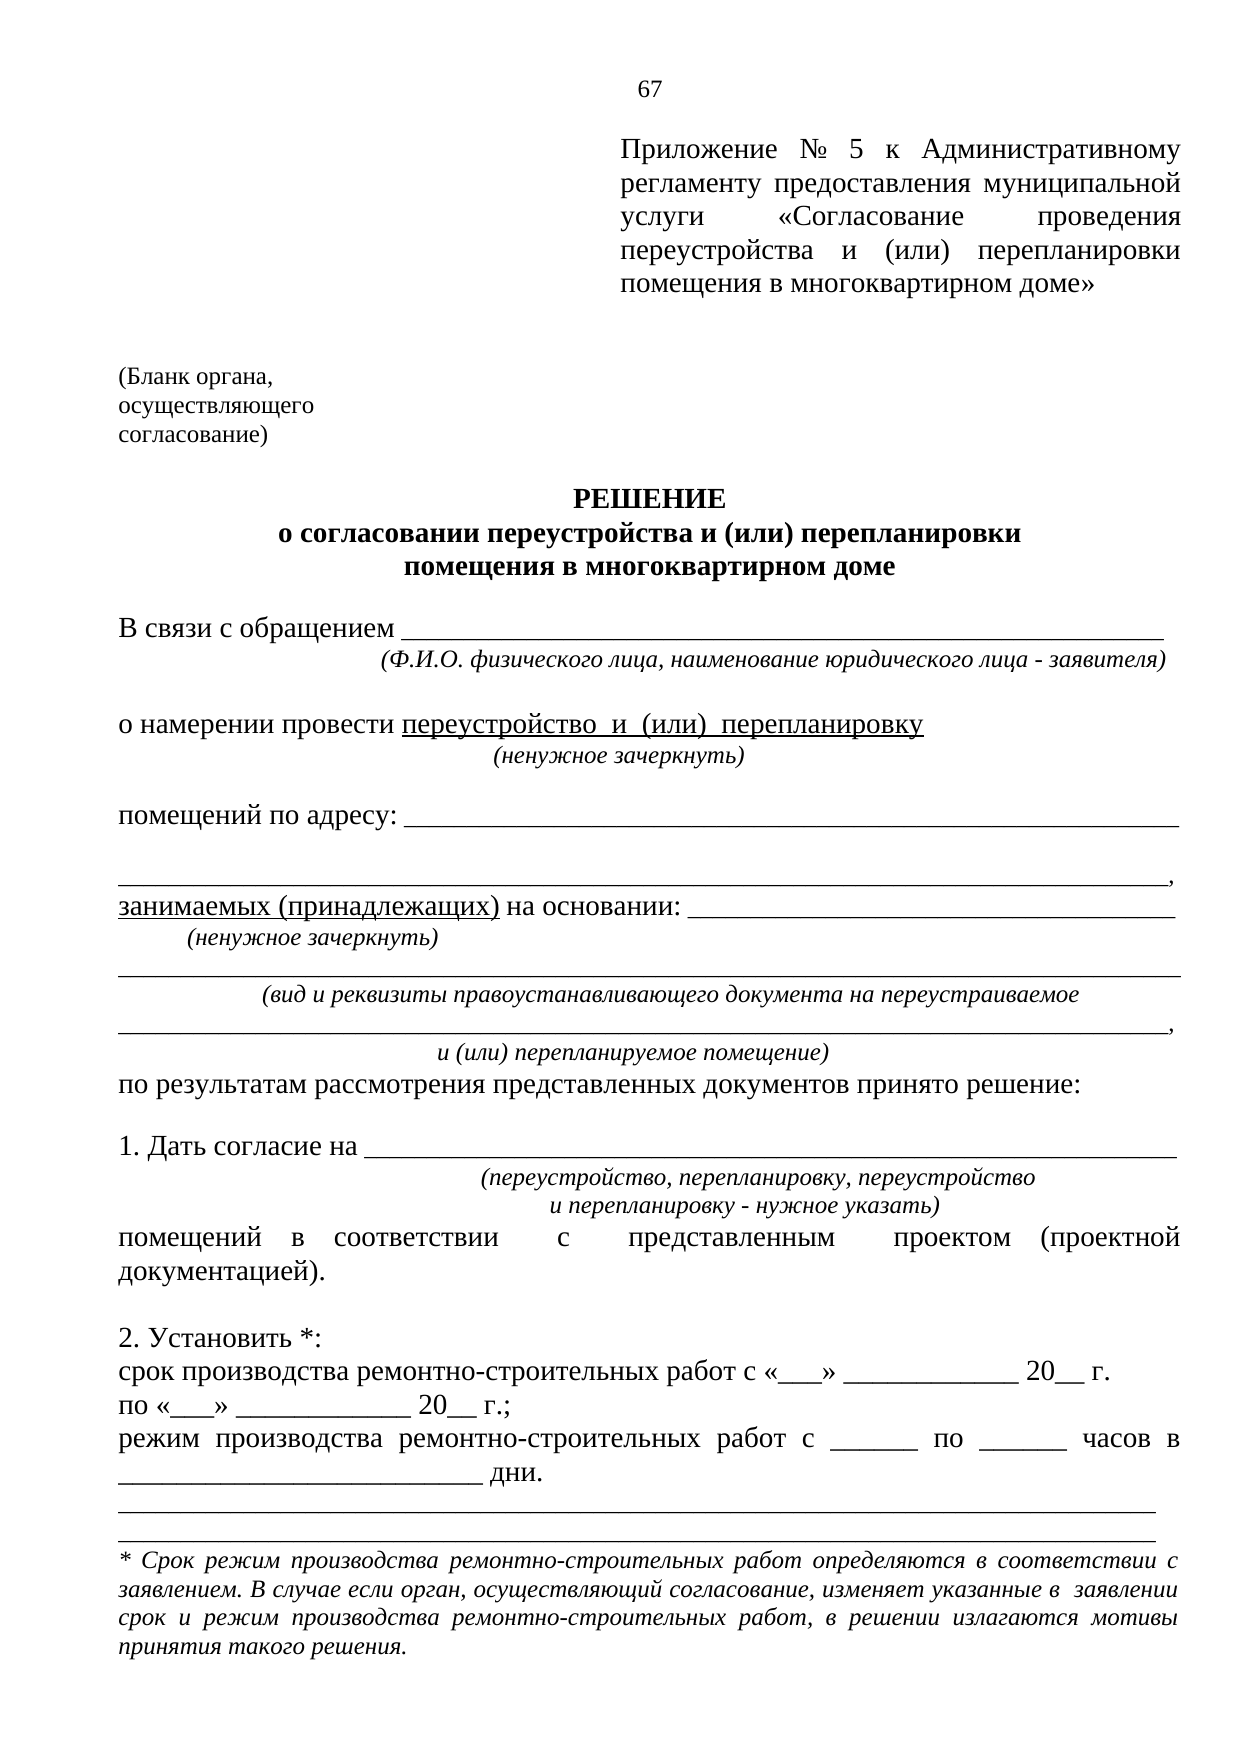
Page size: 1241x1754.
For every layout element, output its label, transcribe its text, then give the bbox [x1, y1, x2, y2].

text * Срок режим производства ремонтно-строительных работ определяются в соответствии с заявлением. В случае если орган, осуществляющий согласование, изменяет указанные в заявлении срок и режим производства ремонтно-строительных работ, в решении излагаются мотивы принятия такого решения. [118, 1545, 1181, 1660]
text Приложение № 5 к Административному регламенту предоставления муниципальной услуги «Согласование проведения переустройства и (или) перепланировки помещения в многоквартирном доме» [620, 131, 1181, 299]
text помещений в соответствии с представленным проектом (проектной документацией). [118, 1219, 1181, 1286]
text ____________________________________________________________________________________, [118, 860, 1181, 888]
text занимаемых (принадлежащих) на основании: _______________________________________ [118, 888, 1181, 922]
text (Бланк органа, [118, 361, 1181, 390]
text помещения в многоквартирном доме [118, 548, 1181, 582]
text по результатам рассмотрения представленных документов принято решение: [118, 1066, 1181, 1099]
text согласование) [118, 419, 1181, 448]
text и перепланировку - нужное указать) [118, 1190, 1181, 1219]
text срок производства ремонтно-строительных работ с «___» ____________ 20__ г. [118, 1353, 1181, 1387]
text осуществляющего [118, 390, 1181, 419]
text помещений по адресу: ______________________________________________________________ [118, 797, 1181, 831]
text В связи с обращением _____________________________________________________________ [118, 611, 1181, 644]
text и (или) перепланируемое помещение) [118, 1037, 1181, 1066]
text ___________________________________________________________________________________ [118, 1516, 1181, 1545]
text о согласовании переустройства и (или) перепланировки [118, 515, 1181, 548]
text ____________________________________________________________________________________, [118, 1008, 1181, 1037]
text (вид и реквизиты правоустанавливающего документа на переустраиваемое [118, 979, 1181, 1008]
text (ненужное зачеркнуть) [118, 740, 1181, 769]
text 1. Дать согласие на _________________________________________________________________ [118, 1128, 1181, 1162]
text (ненужное зачеркнуть) [118, 922, 1181, 951]
text по «___» ____________ 20__ г.; [118, 1387, 1181, 1420]
text РЕШЕНИЕ [118, 481, 1181, 515]
text режим производства ремонтно-строительных работ с ______ по ______ часов в _________________________ дни. [118, 1420, 1181, 1487]
text (переустройство, перепланировку, переустройство [118, 1162, 1181, 1190]
text 2. Установить *: [118, 1320, 1181, 1353]
text _____________________________________________________________________________________ [118, 951, 1181, 976]
text (Ф.И.О. физического лица, наименование юридического лица - заявителя) [118, 644, 1181, 673]
text о намерении провести переустройство и (или) перепланировку [118, 706, 1181, 740]
text ___________________________________________________________________________________ [118, 1487, 1181, 1516]
